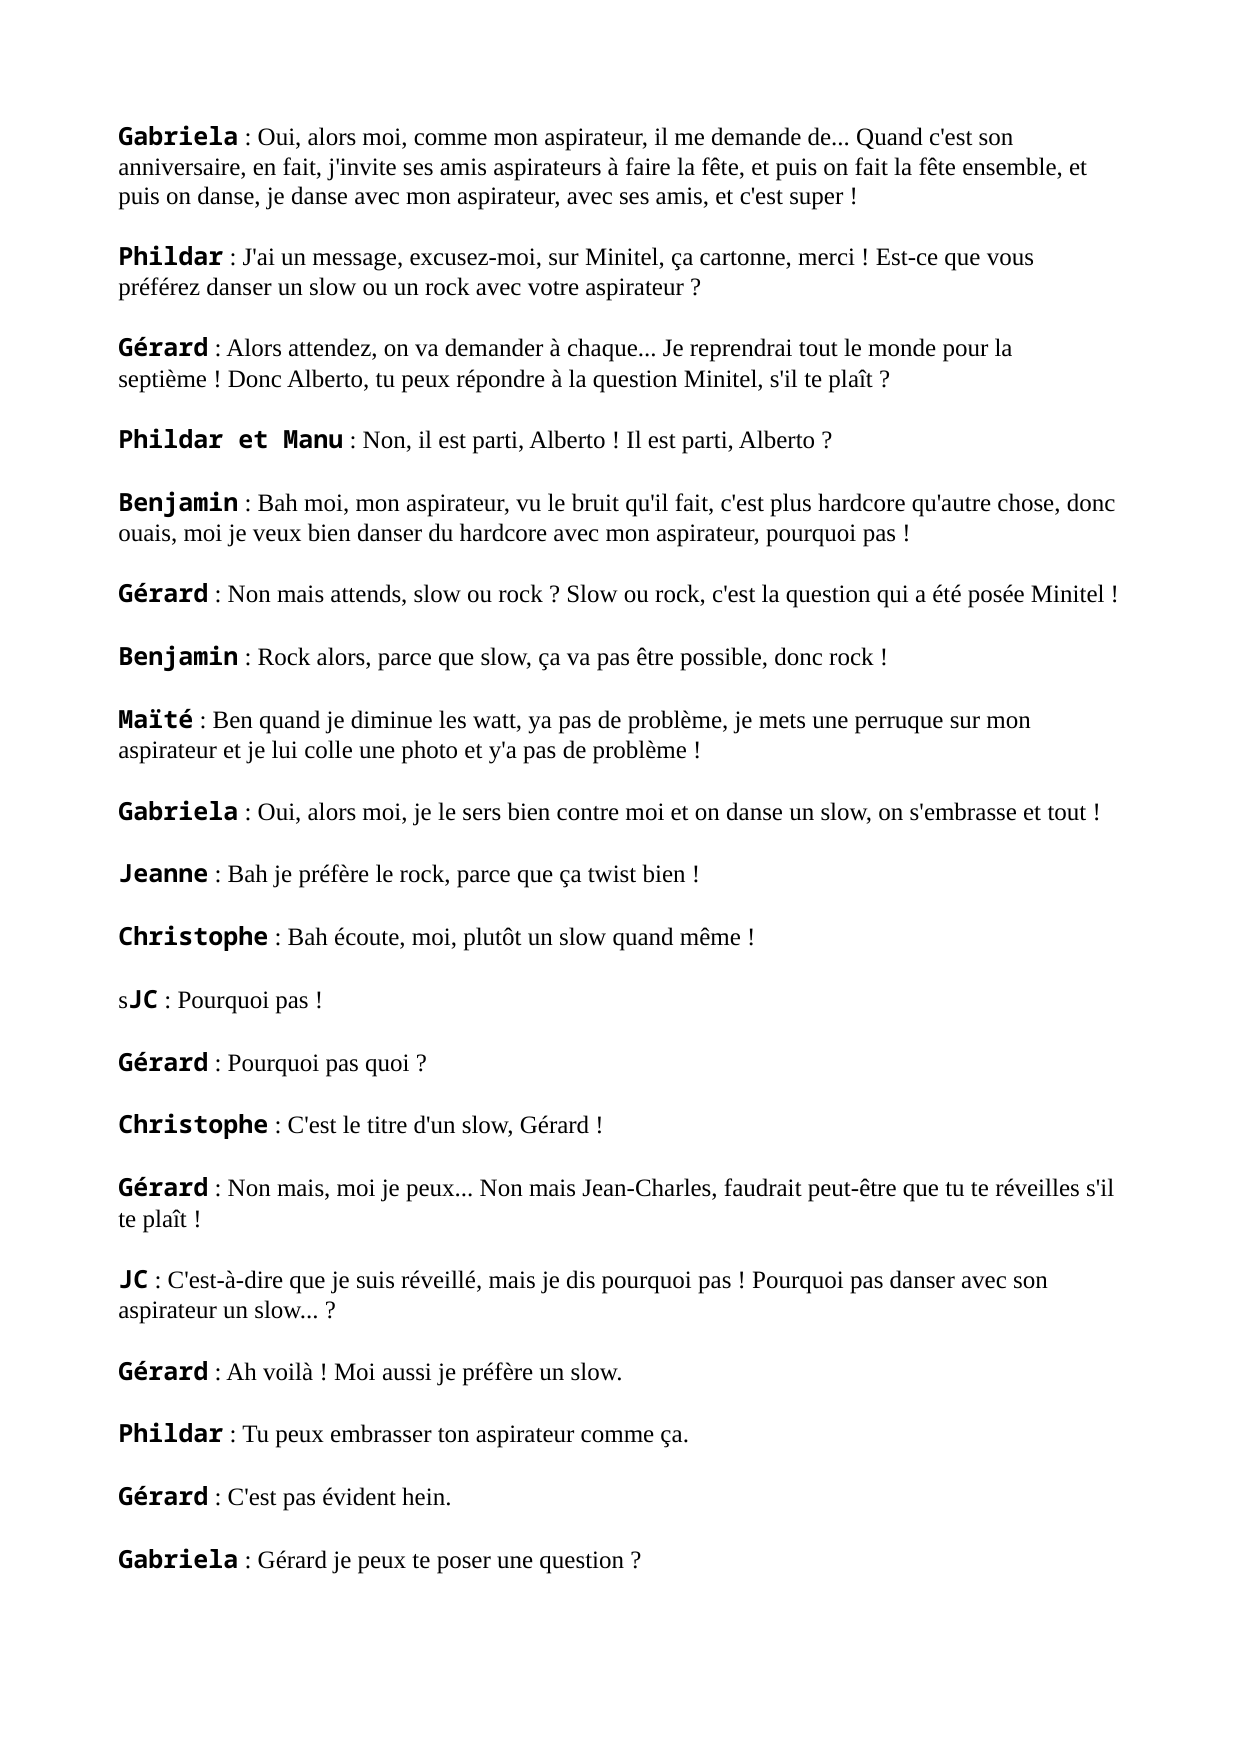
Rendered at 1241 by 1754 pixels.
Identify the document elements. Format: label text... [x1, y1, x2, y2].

text Gérard : Non mais attends, slow ou rock ? Slow ou rock, c'est la question qui a été posée Minitel ! [118, 576, 1122, 610]
text Gérard : Ah voilà ! Moi aussi je préfère un slow. [118, 1353, 1122, 1387]
text Maïté : Ben quand je diminue les watt, ya pas de problème, je mets une perruque sur mon aspirateur et je lui colle une photo et y'a pas de problème ! [118, 702, 1122, 764]
text Gérard : Non mais, moi je peux... Non mais Jean-Charles, faudrait peut-être que tu te réveilles s'il te plaît ! [118, 1170, 1122, 1233]
text sJC : Pourquoi pas ! [118, 982, 1122, 1016]
text Gabriela : Oui, alors moi, comme mon aspirateur, il me demande de... Quand c'est son anniversaire, en fait, j'invite ses amis aspirateurs à faire la fête, et puis on fait la fête ensemble, et puis on danse, je danse avec mon aspirateur, avec ses amis, et c'est super ! [118, 118, 1122, 210]
text Benjamin : Bah moi, mon aspirateur, vu le bruit qu'il fait, c'est plus hardcore qu'autre chose, donc ouais, moi je veux bien danser du hardcore avec mon aspirateur, pourquoi pas ! [118, 484, 1122, 547]
text Christophe : Bah écoute, moi, plutôt un slow quand même ! [118, 919, 1122, 953]
text Christophe : C'est le titre d'un slow, Gérard ! [118, 1107, 1122, 1141]
text JC : C'est-à-dire que je suis réveillé, mais je dis pourquoi pas ! Pourquoi pas danser avec son aspirateur un slow... ? [118, 1262, 1122, 1324]
text Gabriela : Oui, alors moi, je le sers bien contre moi et on danse un slow, on s'embrasse et tout ! [118, 793, 1122, 827]
text Phildar : Tu peux embrasser ton aspirateur comme ça. [118, 1416, 1122, 1450]
text Phildar et Manu : Non, il est parti, Alberto ! Il est parti, Alberto ? [118, 422, 1122, 456]
text Jeanne : Bah je préfère le rock, parce que ça twist bien ! [118, 856, 1122, 890]
text Gérard : Alors attendez, on va demander à chaque... Je reprendrai tout le monde pour la septième ! Donc Alberto, tu peux répondre à la question Minitel, s'il te plaît ? [118, 330, 1122, 393]
text Benjamin : Rock alors, parce que slow, ça va pas être possible, donc rock ! [118, 639, 1122, 673]
text Gérard : Pourquoi pas quoi ? [118, 1044, 1122, 1078]
text Gabriela : Gérard je peux te poser une question ? [118, 1542, 1122, 1576]
text Gérard : C'est pas évident hein. [118, 1479, 1122, 1513]
text Phildar : J'ai un message, excusez-moi, sur Minitel, ça cartonne, merci ! Est-ce que vous préférez danser un slow ou un rock avec votre aspirateur ? [118, 238, 1122, 301]
